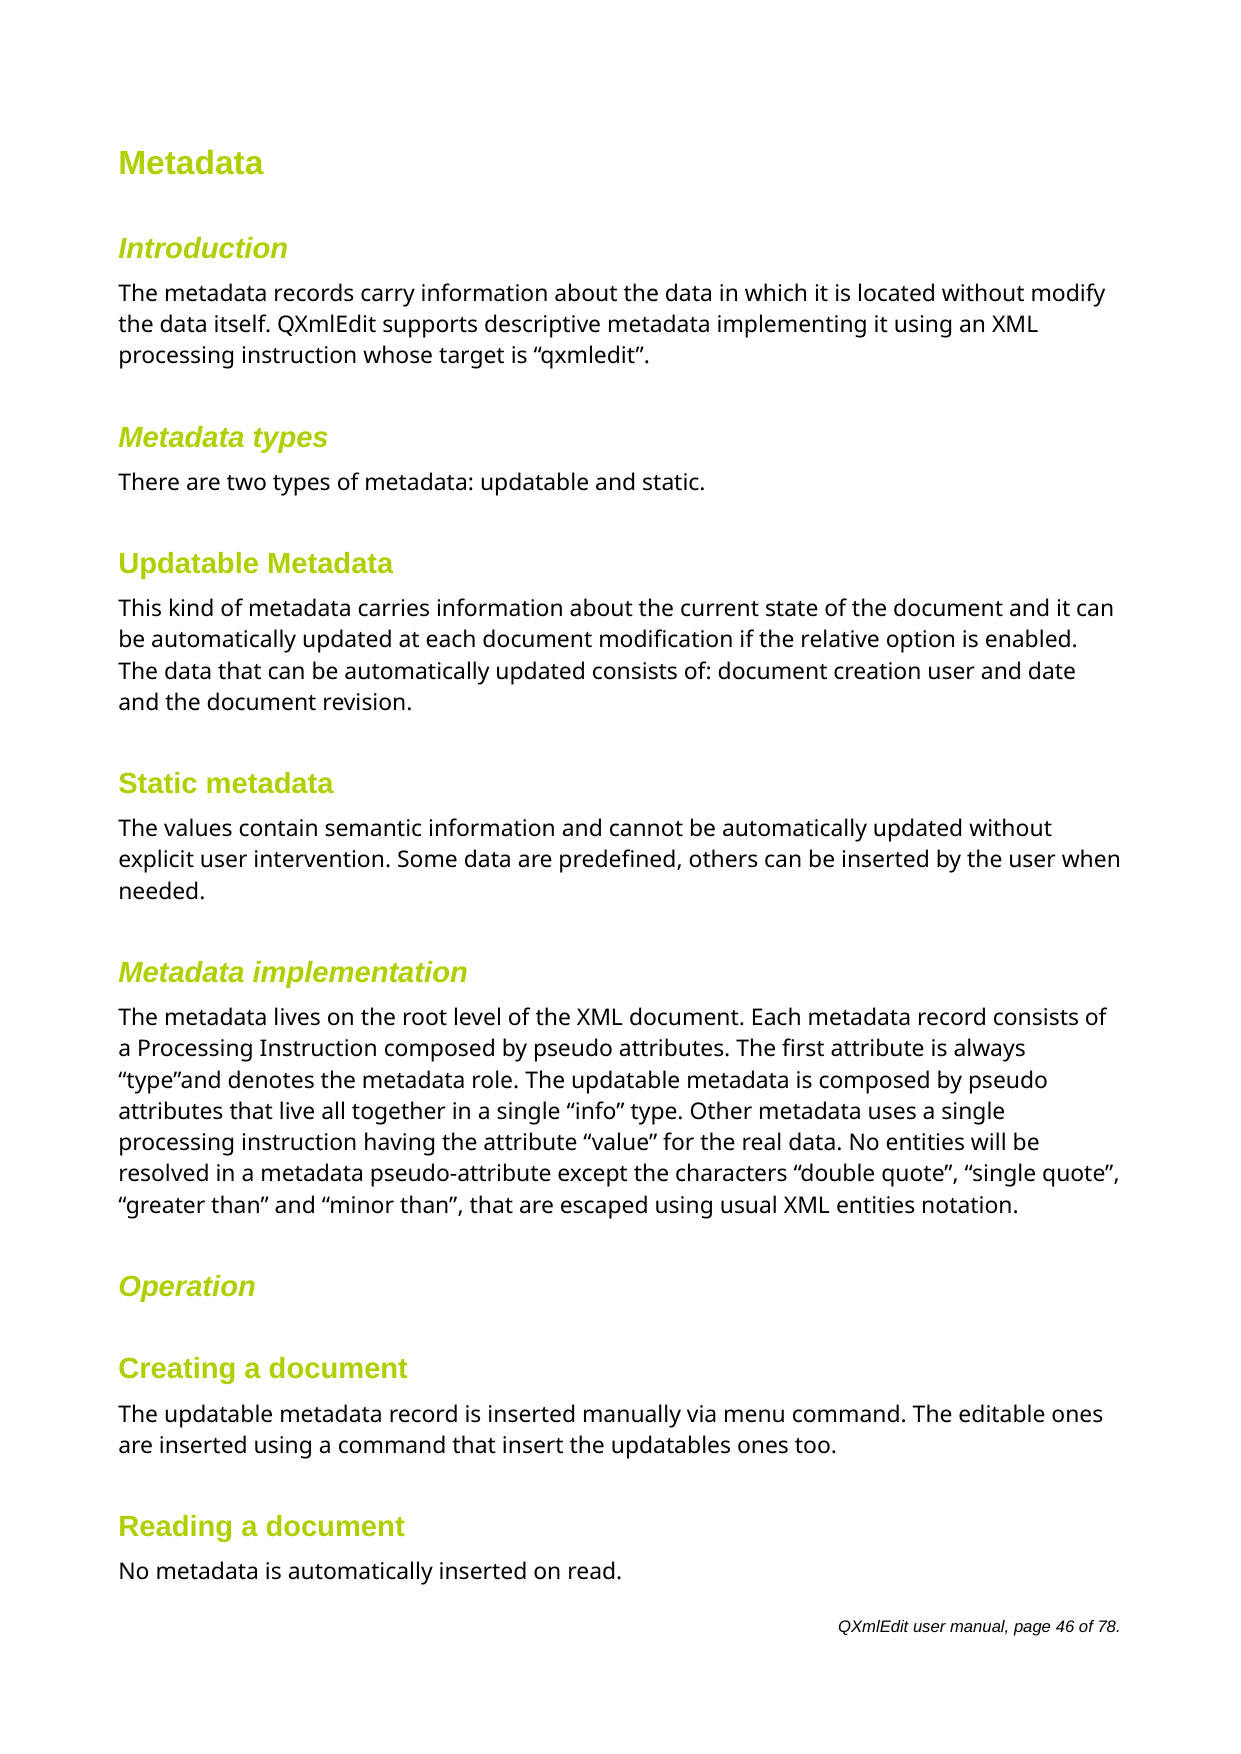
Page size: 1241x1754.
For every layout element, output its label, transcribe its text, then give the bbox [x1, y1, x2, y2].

subtitle Updatable Metadata [118, 546, 1122, 580]
subtitle Metadata [118, 143, 1122, 182]
subtitle Metadata types [118, 420, 1122, 453]
subtitle Metadata implementation [118, 955, 1122, 989]
text The metadata records carry information about the data in which it is located without modify the data itself. QXmlEdit supports descriptive metadata implementing it using an XML processing instruction whose target is “qxmledit”. [118, 277, 1122, 371]
subtitle Static metadata [118, 766, 1122, 800]
text No metadata is automatically inserted on read. [118, 1555, 1122, 1586]
subtitle Reading a document [118, 1509, 1122, 1543]
text The metadata lives on the root level of the XML document. Each metadata record consists of a Processing Instruction composed by pseudo attributes. The first attribute is always “type”and denotes the metadata role. The updatable metadata is composed by pseudo attributes that live all together in a single “info” type. Other metadata uses a single processing instruction having the attribute “value” for the real data. No entities will be resolved in a metadata pseudo-attribute except the characters “double quote”, “single quote”, “greater than” and “minor than”, that are escaped using usual XML entities notation. [118, 1001, 1122, 1220]
subtitle Operation [118, 1269, 1122, 1302]
subtitle Creating a document [118, 1352, 1122, 1385]
text The updatable metadata record is inserted manually via menu command. The editable ones are inserted using a command that insert the updatables ones too. [118, 1397, 1122, 1460]
text The values contain semantic information and cannot be automatically updated without explicit user intervention. Some data are predefined, others can be inserted by the user when needed. [118, 812, 1122, 906]
text This kind of metadata carries information about the current state of the document and it can be automatically updated at each document modification if the relative option is enabled. The data that can be automatically updated consists of: document creation user and date and the document revision. [118, 592, 1122, 717]
text There are two types of metadata: updatable and static. [118, 466, 1122, 497]
subtitle Introduction [118, 231, 1122, 264]
